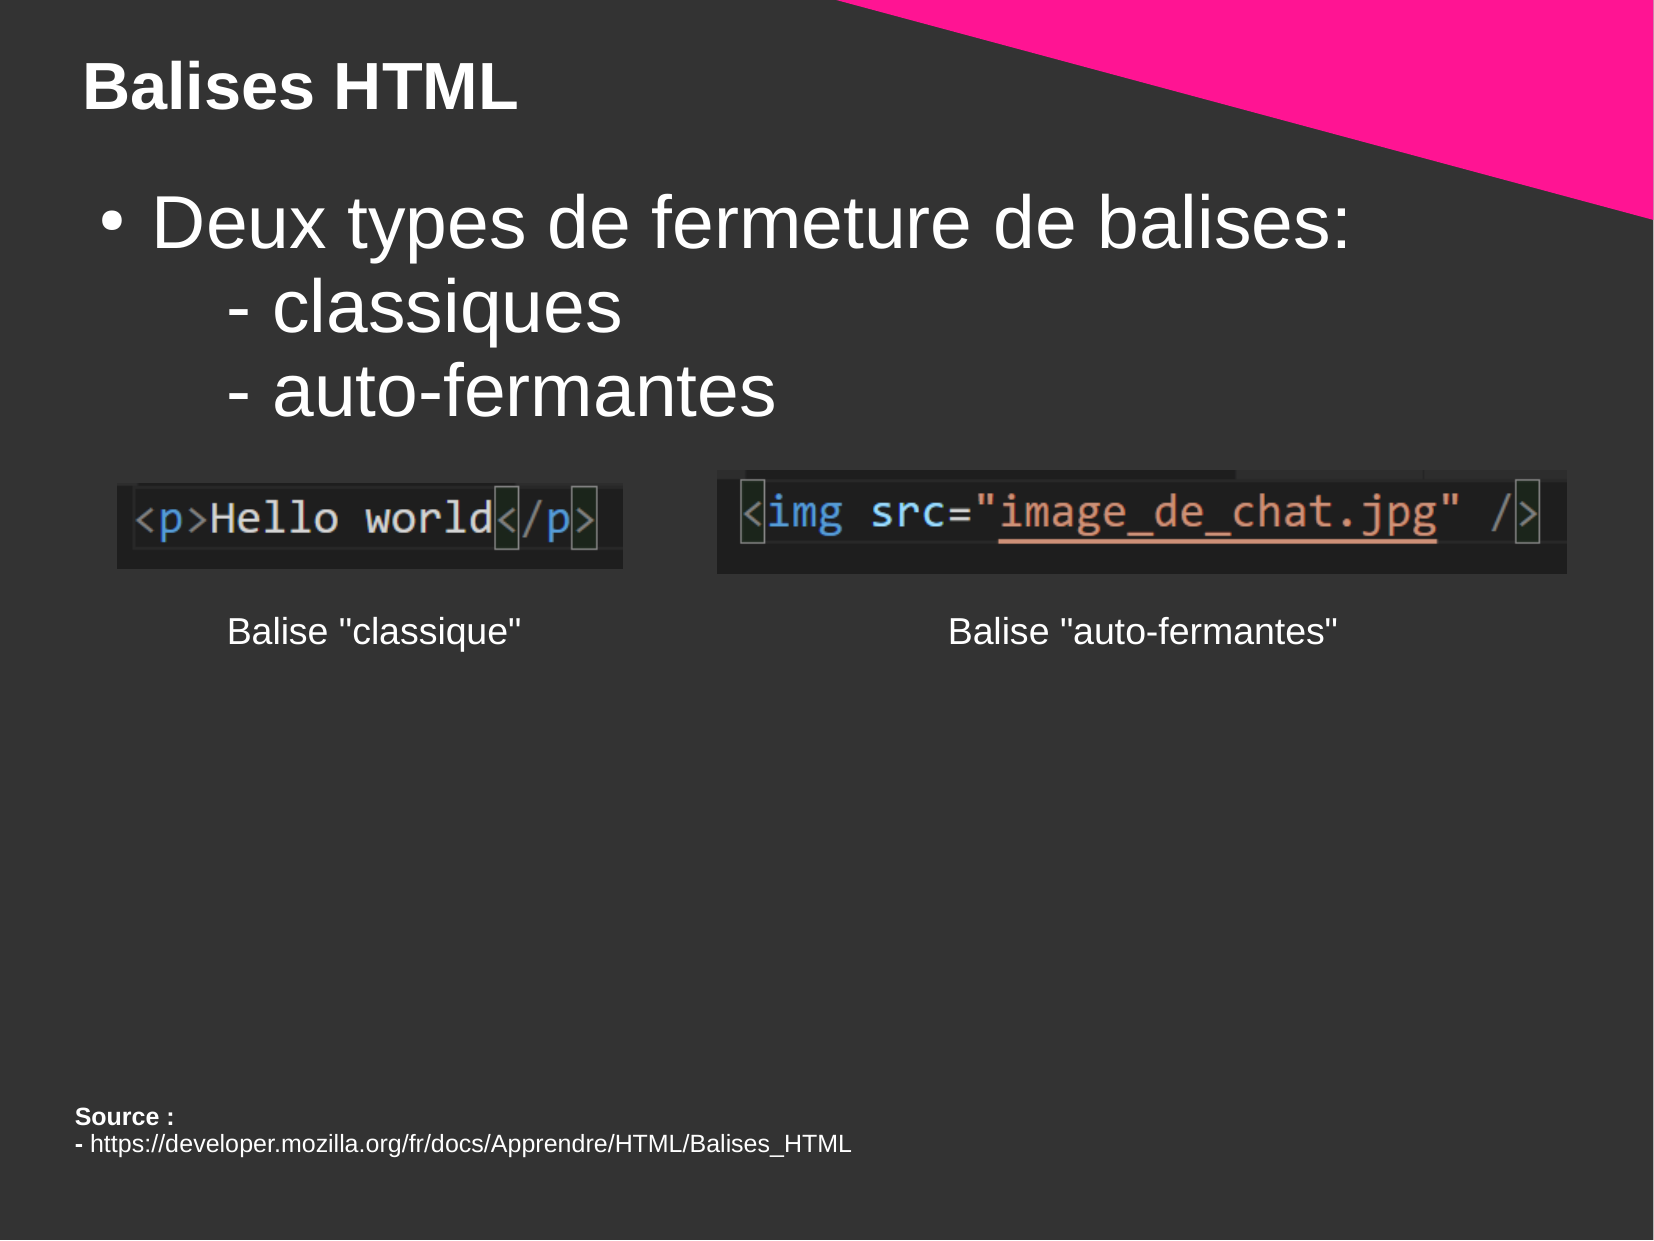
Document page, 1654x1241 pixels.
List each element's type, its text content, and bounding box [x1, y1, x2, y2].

picture [717, 470, 1567, 574]
text_box [836, 0, 1654, 221]
list Deux types de fermeture de balises: - classiques - auto-fermantes [80, 180, 1569, 465]
text_box Balise "classique" [180, 603, 568, 709]
text_box Balise "auto-fermantes" [908, 603, 1378, 679]
picture [117, 483, 623, 569]
title Balises HTML [82, 49, 1397, 152]
text_box Source : - https://developer.mozilla.org/fr/docs/Apprendre/HTML/Balises_HTML [59, 1094, 1546, 1208]
